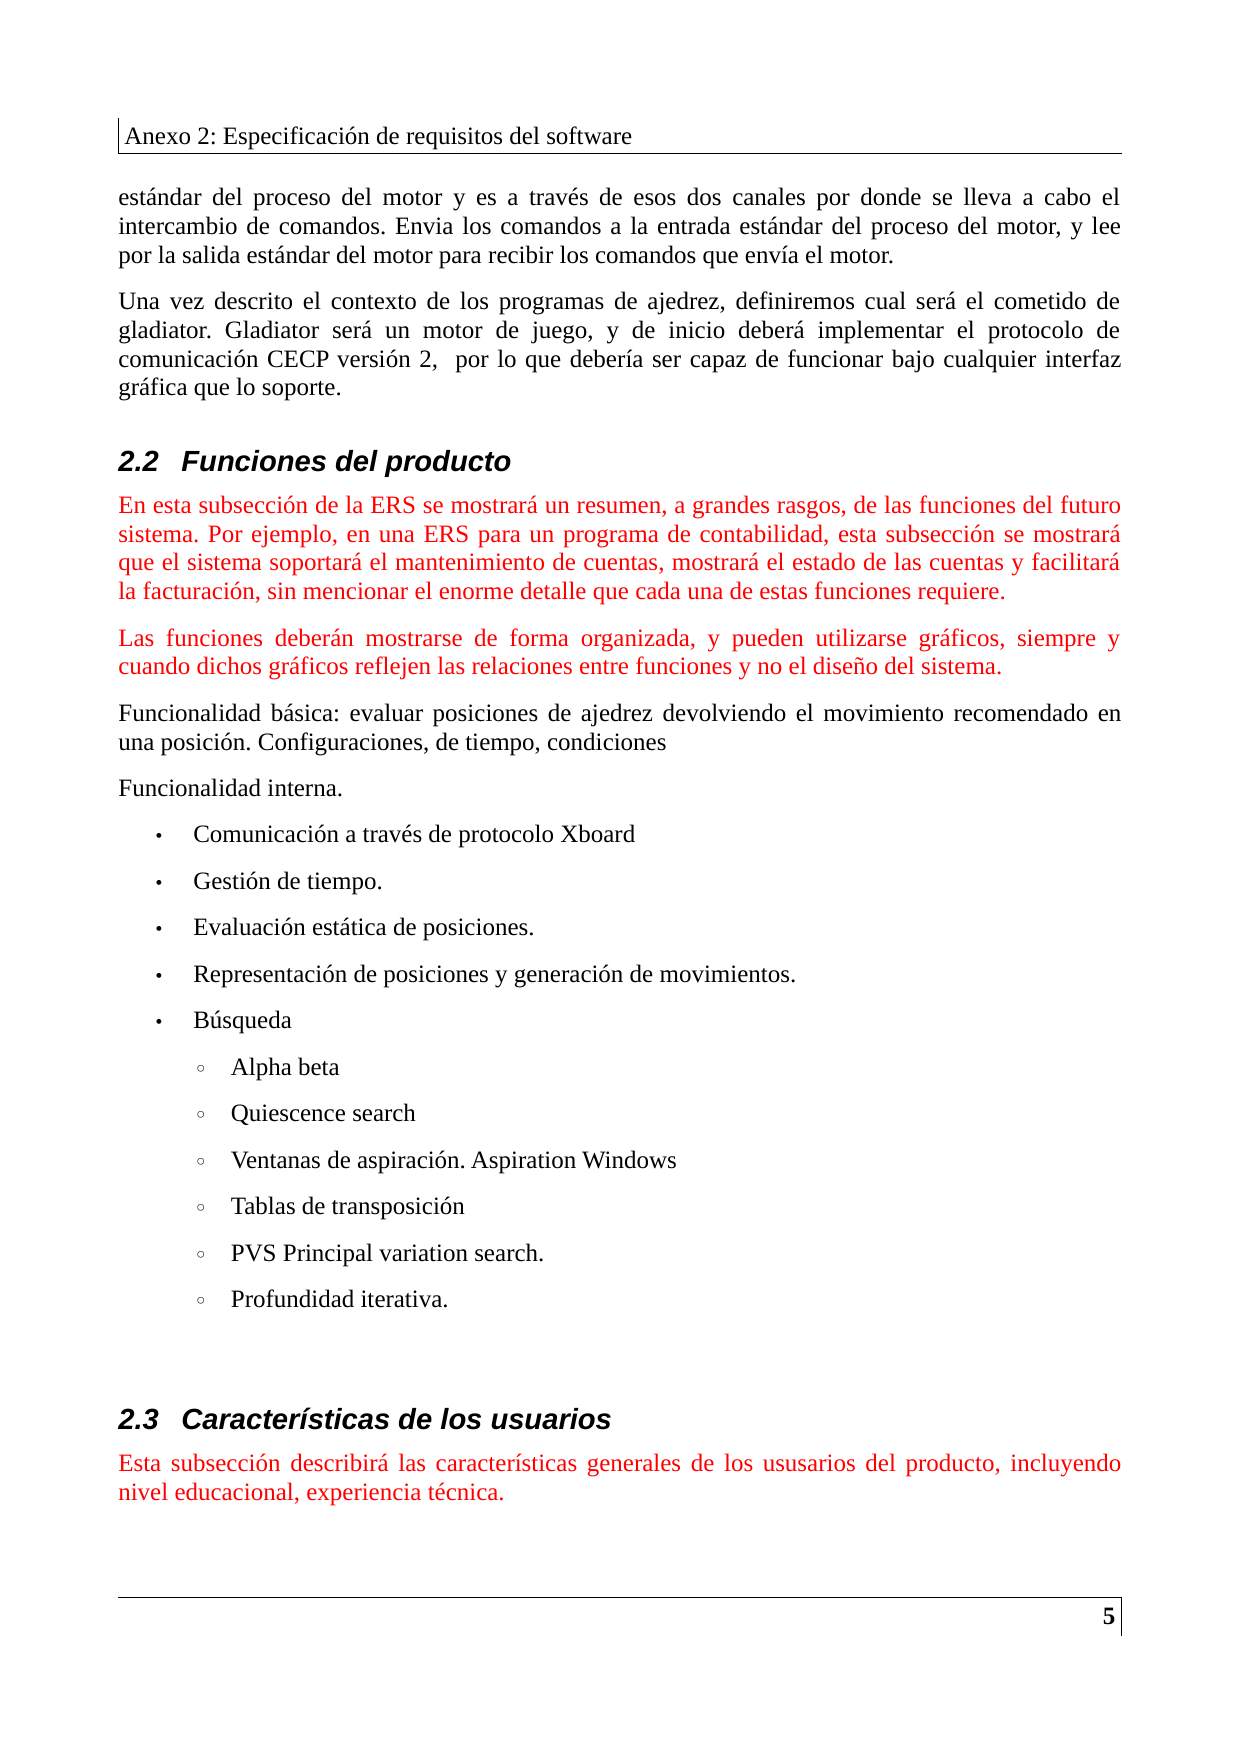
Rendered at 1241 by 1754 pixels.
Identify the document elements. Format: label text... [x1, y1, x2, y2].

list Representación de posiciones y generación de movimientos. [156, 959, 1122, 988]
text Funcionalidad básica: evaluar posiciones de ajedrez devolviendo el movimiento recomendado en una posición. Configuraciones, de tiempo, condiciones [118, 698, 1122, 755]
subtitle Funciones del producto [118, 444, 1122, 477]
list Ventanas de aspiración. Aspiration Windows [193, 1145, 1122, 1173]
text estándar del proceso del motor y es a través de esos dos canales por donde se lleva a cabo el intercambio de comandos. Envia los comandos a la entrada estándar del proceso del motor, y lee por la salida estándar del motor para recibir los comandos que envía el motor. [118, 182, 1122, 268]
text Una vez descrito el contexto de los programas de ajedrez, definiremos cual será el cometido de gladiator. Gladiator será un motor de juego, y de inicio deberá implementar el protocolo de comunicación CECP versión 2, por lo que debería ser capaz de funcionar bajo cualquier interfaz gráfica que lo soporte. [118, 286, 1122, 401]
subtitle Características de los usuarios [118, 1402, 1122, 1436]
text En esta subsección de la ERS se mostrará un resumen, a grandes rasgos, de las funciones del futuro sistema. Por ejemplo, en una ERS para un programa de contabilidad, esta subsección se mostrará que el sistema soportará el mantenimiento de cuentas, mostrará el estado de las cuentas y facilitará la facturación, sin mencionar el enorme detalle que cada una de estas funciones requiere. [118, 490, 1122, 605]
list Comunicación a través de protocolo Xboard [156, 819, 1122, 848]
list Tablas de transposición [193, 1191, 1122, 1220]
list Alpha beta [193, 1052, 1122, 1081]
list PVS Principal variation search. [193, 1238, 1122, 1266]
list Profundidad iterativa. [193, 1284, 1122, 1313]
text Esta subsección describirá las características generales de los ususarios del producto, incluyendo nivel educacional, experiencia técnica. [118, 1448, 1122, 1506]
text Funcionalidad interna. [118, 773, 1122, 802]
list Quiescence search [193, 1098, 1122, 1127]
list Evaluación estática de posiciones. [156, 912, 1122, 941]
list Búsqueda [156, 1005, 1122, 1034]
text Las funciones deberán mostrarse de forma organizada, y pueden utilizarse gráficos, siempre y cuando dichos gráficos reflejen las relaciones entre funciones y no el diseño del sistema. [118, 623, 1122, 680]
list Gestión de tiempo. [156, 866, 1122, 895]
